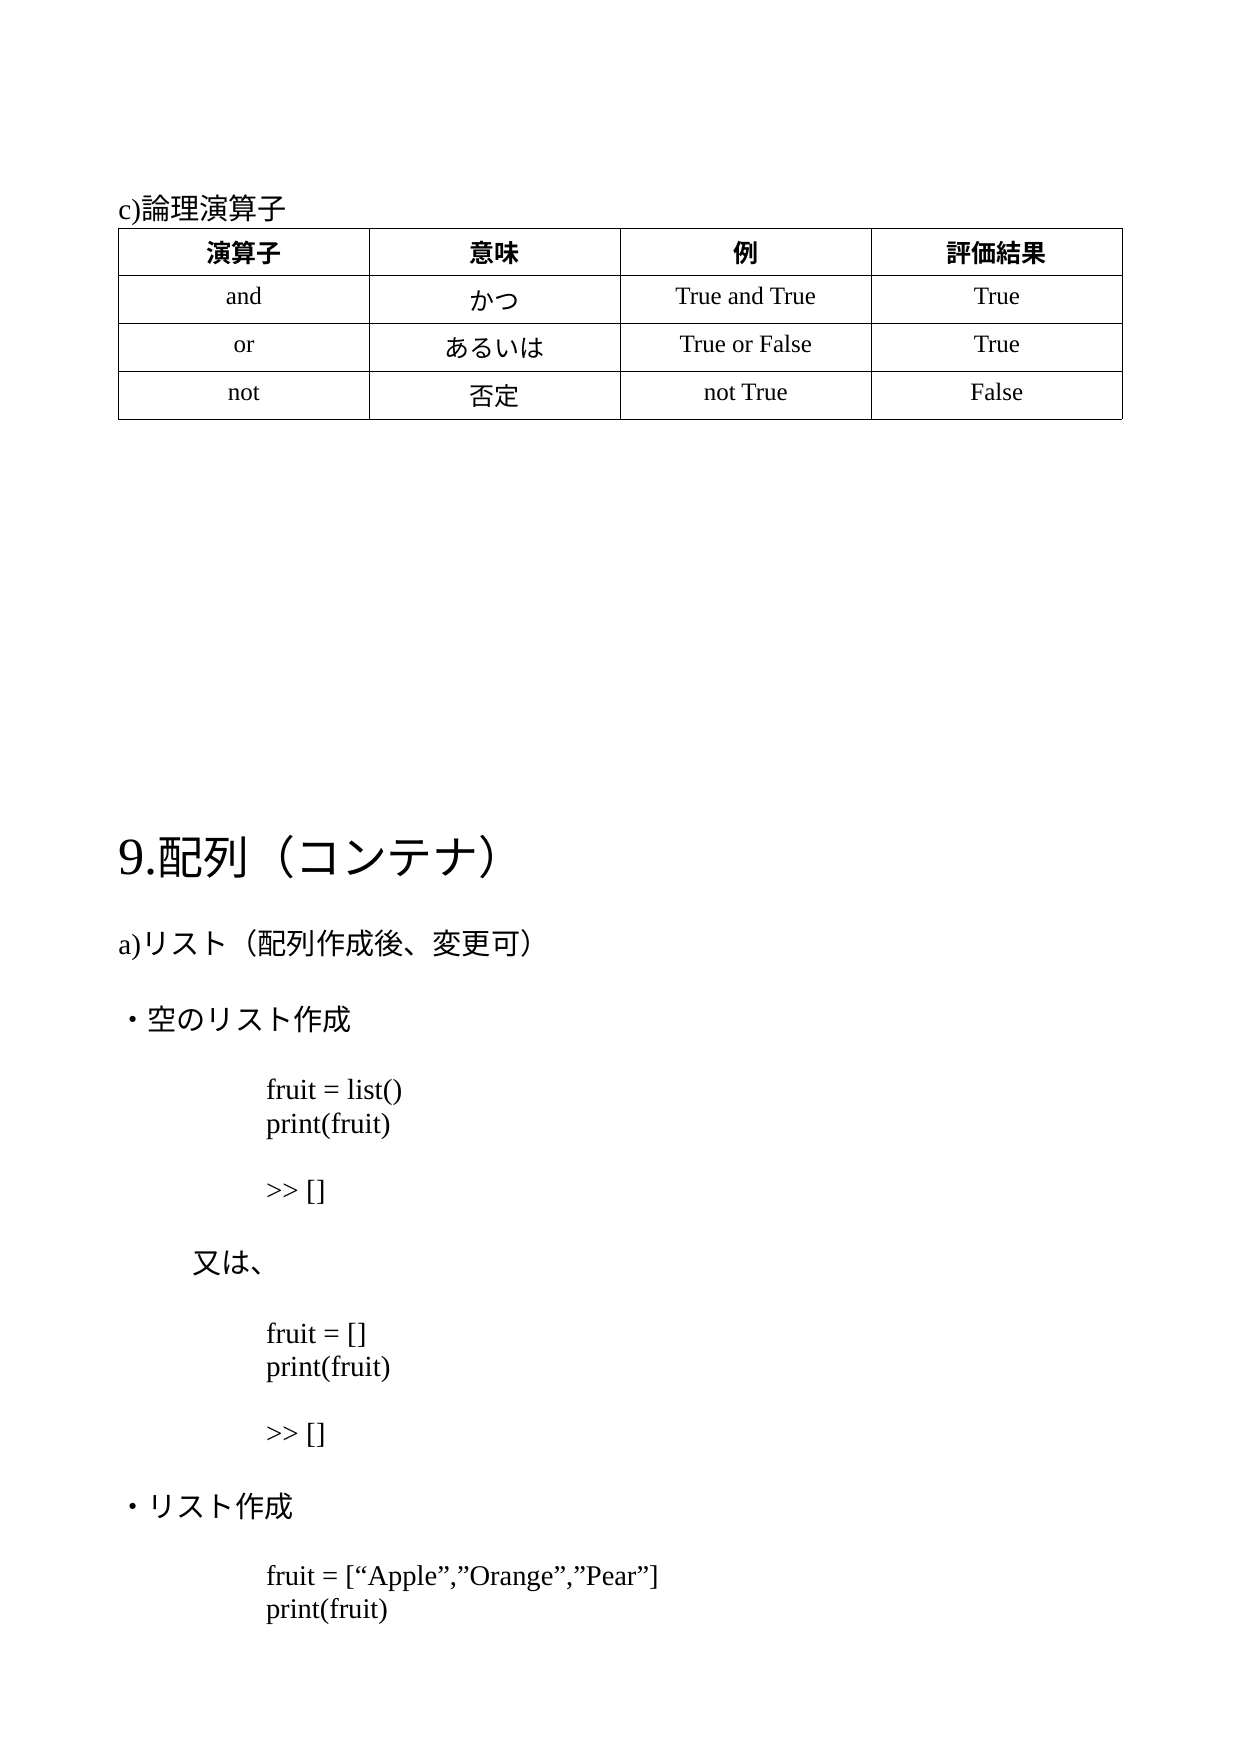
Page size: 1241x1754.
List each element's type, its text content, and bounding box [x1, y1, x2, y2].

table_cell not [119, 372, 369, 419]
text ・空のリスト作成 [118, 996, 1122, 1039]
text fruit = list() [118, 1072, 1122, 1106]
table_cell or [119, 324, 369, 371]
table_cell False [872, 372, 1122, 419]
table_header 例 [621, 229, 871, 275]
text print(fruit) [118, 1592, 1122, 1624]
table_cell True and True [621, 276, 871, 323]
text c)論理演算子 [118, 185, 1122, 227]
text >> [] [118, 1416, 1122, 1450]
table_cell True or False [621, 324, 871, 371]
table_cell あるいは [370, 324, 620, 371]
text print(fruit) [118, 1106, 1122, 1139]
text fruit = [] [118, 1316, 1122, 1349]
text ・リスト作成 [118, 1483, 1122, 1526]
table_cell かつ [370, 276, 620, 323]
text a)リスト（配列作成後、変更可） [118, 921, 1122, 963]
table_cell 否定 [370, 372, 620, 419]
table_cell True [872, 324, 1122, 371]
table_cell not True [621, 372, 871, 419]
table_header 意味 [370, 229, 620, 275]
table_header 演算子 [119, 229, 369, 275]
text print(fruit) [118, 1349, 1122, 1383]
text 9.配列（コンテナ） [118, 821, 1122, 888]
table_cell True [872, 276, 1122, 323]
text fruit = [“Apple”,”Orange”,”Pear”] [118, 1559, 1122, 1592]
text >> [] [118, 1173, 1122, 1206]
table_header 評価結果 [872, 229, 1122, 275]
table_cell and [119, 276, 369, 323]
text 又は、 [118, 1240, 1122, 1282]
